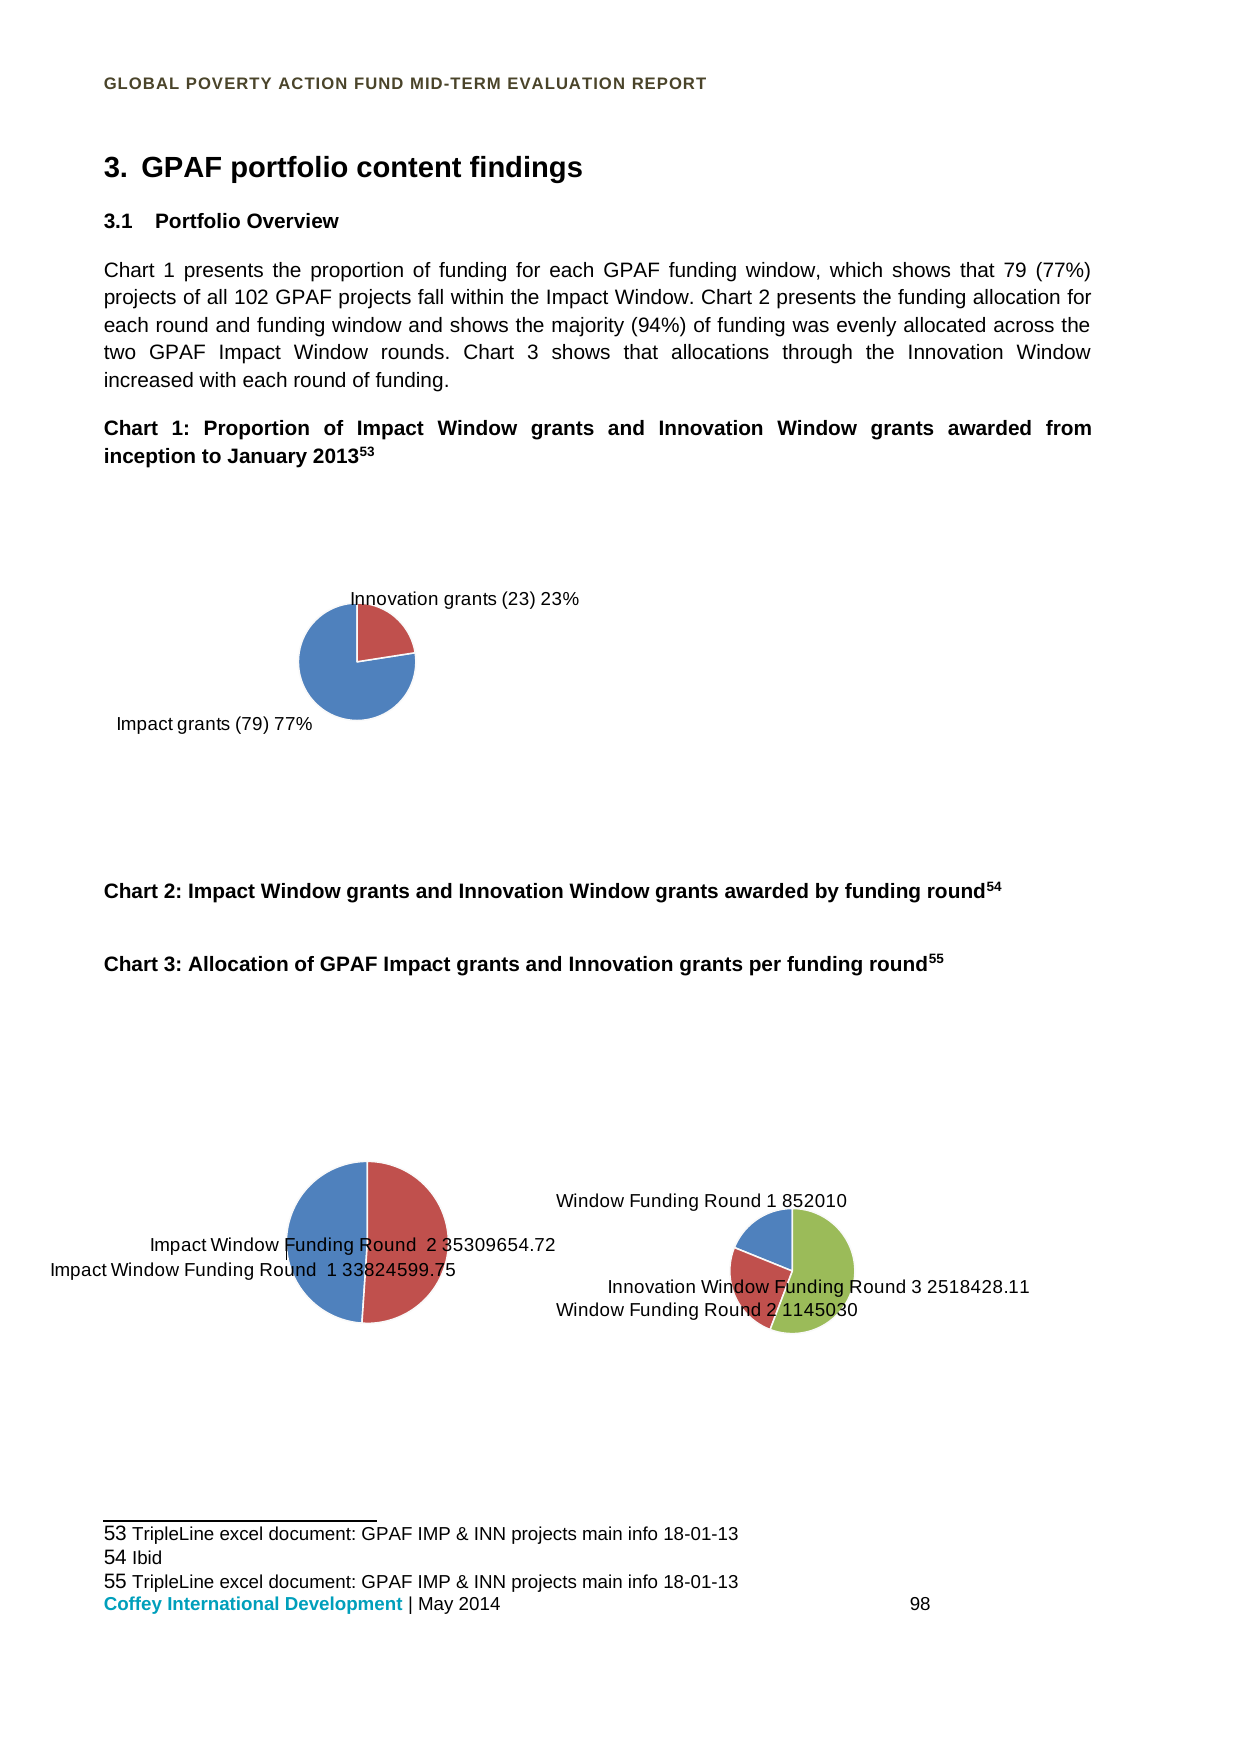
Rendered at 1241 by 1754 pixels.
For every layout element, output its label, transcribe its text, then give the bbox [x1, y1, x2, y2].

text TripleLine excel document: GPAF IMP & INN projects main info 18-01-13 [103, 1521, 930, 1545]
text Ibid [103, 1545, 930, 1569]
text Chart 2: Impact Window grants and Innovation Window grants awarded by funding round [103, 878, 1078, 902]
text Chart 1 presents the proportion of funding for each GPAF funding window, which shows that 79 (77%) projects of all 102 GPAF projects fall within the Impact Window. Chart 2 presents the funding allocation for each round and funding window and shows the majority (94%) of funding was evenly allocated across the two GPAF Impact Window rounds. Chart 3 shows that allocations through the Innovation Window increased with each round of funding. [103, 258, 1093, 392]
list Portfolio Overview [103, 209, 930, 233]
text TripleLine excel document: GPAF IMP & INN projects main info 18-01-13 [103, 1569, 930, 1593]
list GPAF portfolio content findings [103, 150, 930, 183]
text Chart 3: Allocation of GPAF Impact grants and Innovation grants per funding round [103, 951, 989, 975]
text Chart 1: Proportion of Impact Window grants and Innovation Window grants awarded from inception to January 2013 [103, 416, 1093, 467]
